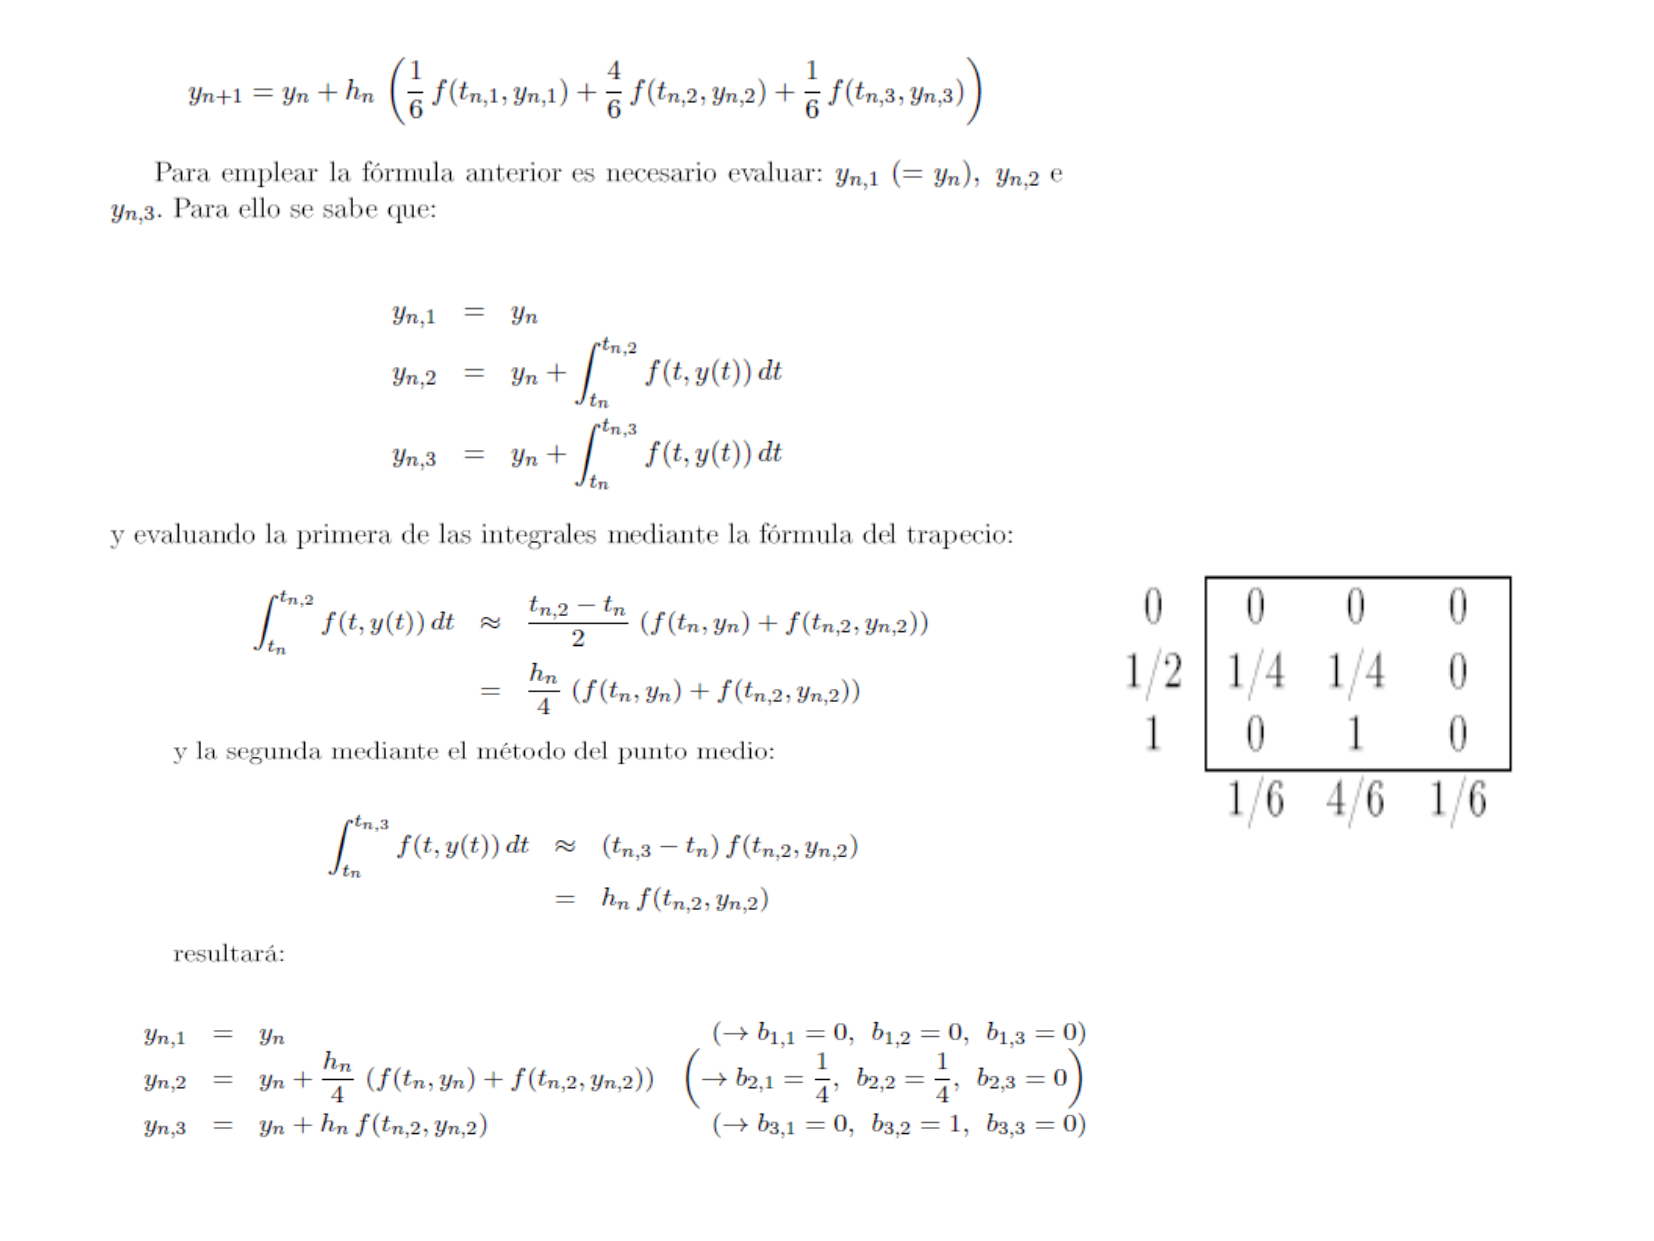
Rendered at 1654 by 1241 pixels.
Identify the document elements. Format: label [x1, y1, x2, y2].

picture [69, 23, 1595, 1158]
